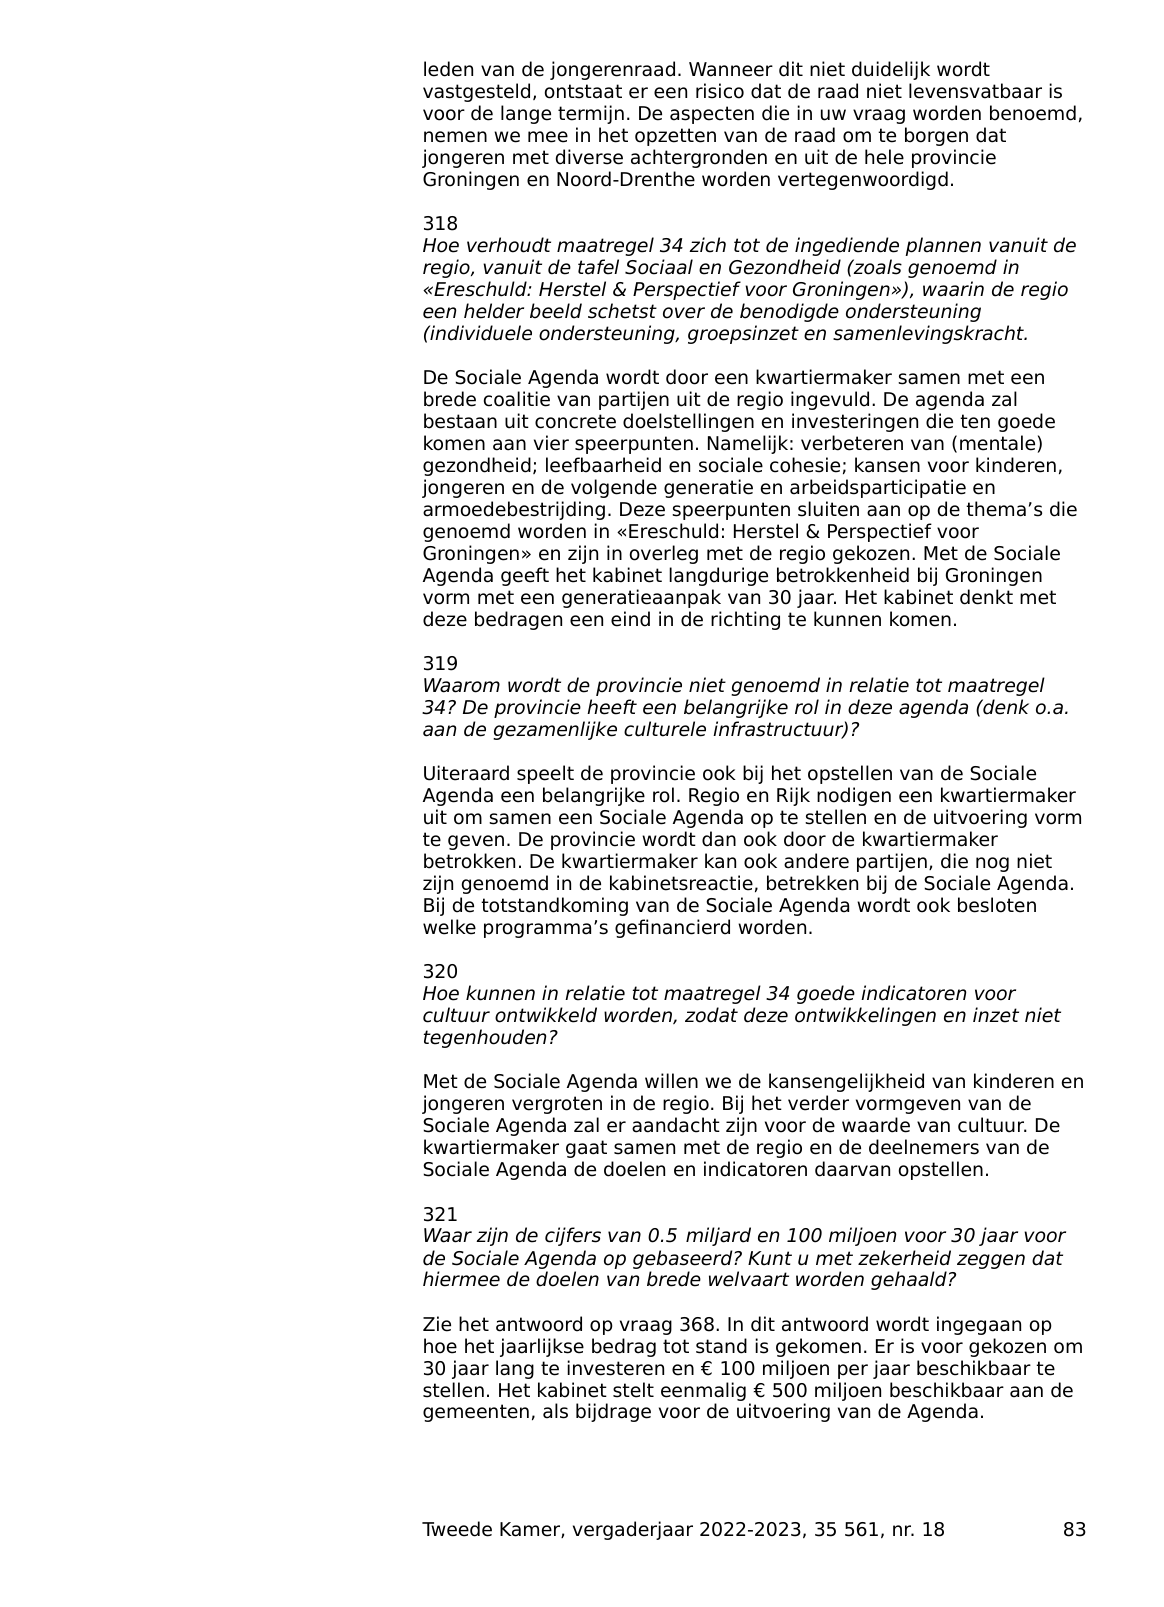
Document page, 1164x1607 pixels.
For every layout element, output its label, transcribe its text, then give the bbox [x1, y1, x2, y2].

text Waar zijn de cijfers van 0.5 miljard en 100 miljoen voor 30 jaar voor de Sociale Agenda op gebaseerd? Kunt u met zekerheid zeggen dat hiermee de doelen van brede welvaart worden gehaald? [422, 1225, 1087, 1291]
text 318 [422, 213, 1087, 235]
text Uiteraard speelt de provincie ook bij het opstellen van de Sociale Agenda een belangrijke rol. Regio en Rijk nodigen een kwartiermaker uit om samen een Sociale Agenda op te stellen en de uitvoering vorm te geven. De provincie wordt dan ook door de kwartiermaker betrokken. De kwartiermaker kan ook andere partijen, die nog niet zijn genoemd in de kabinetsreactie, betrekken bij de Sociale Agenda. Bij de totstandkoming van de Sociale Agenda wordt ook besloten welke programma’s gefinancierd worden. [422, 763, 1087, 939]
text 321 [422, 1203, 1087, 1225]
text Hoe kunnen in relatie tot maatregel 34 goede indicatoren voor cultuur ontwikkeld worden, zodat deze ontwikkelingen en inzet niet tegenhouden? [422, 983, 1087, 1049]
text Met de Sociale Agenda willen we de kansengelijkheid van kinderen en jongeren vergroten in de regio. Bij het verder vormgeven van de Sociale Agenda zal er aandacht zijn voor de waarde van cultuur. De kwartiermaker gaat samen met de regio en de deelnemers van de Sociale Agenda de doelen en indicatoren daarvan opstellen. [422, 1071, 1087, 1181]
text 320 [422, 961, 1087, 983]
text Waarom wordt de provincie niet genoemd in relatie tot maatregel 34? De provincie heeft een belangrijke rol in deze agenda (denk o.a. aan de gezamenlijke culturele infrastructuur)? [422, 675, 1087, 741]
text Zie het antwoord op vraag 368. In dit antwoord wordt ingegaan op hoe het jaarlijkse bedrag tot stand is gekomen. Er is voor gekozen om 30 jaar lang te investeren en € 100 miljoen per jaar beschikbaar te stellen. Het kabinet stelt eenmalig € 500 miljoen beschikbaar aan de gemeenten, als bijdrage voor de uitvoering van de Agenda. [422, 1313, 1087, 1423]
text Hoe verhoudt maatregel 34 zich tot de ingediende plannen vanuit de regio, vanuit de tafel Sociaal en Gezondheid (zoals genoemd in «Ereschuld: Herstel & Perspectief voor Groningen»), waarin de regio een helder beeld schetst over de benodigde ondersteuning (individuele ondersteuning, groepsinzet en samenlevingskracht. [422, 235, 1087, 345]
text De Sociale Agenda wordt door een kwartiermaker samen met een brede coalitie van partijen uit de regio ingevuld. De agenda zal bestaan uit concrete doelstellingen en investeringen die ten goede komen aan vier speerpunten. Namelijk: verbeteren van (mentale) gezondheid; leefbaarheid en sociale cohesie; kansen voor kinderen, jongeren en de volgende generatie en arbeidsparticipatie en armoedebestrijding. Deze speerpunten sluiten aan op de thema’s die genoemd worden in «Ereschuld: Herstel & Perspectief voor Groningen» en zijn in overleg met de regio gekozen. Met de Sociale Agenda geeft het kabinet langdurige betrokkenheid bij Groningen vorm met een generatieaanpak van 30 jaar. Het kabinet denkt met deze bedragen een eind in de richting te kunnen komen. [422, 367, 1087, 631]
text 319 [422, 653, 1087, 675]
text leden van de jongerenraad. Wanneer dit niet duidelijk wordt vastgesteld, ontstaat er een risico dat de raad niet levensvatbaar is voor de lange termijn. De aspecten die in uw vraag worden benoemd, nemen we mee in het opzetten van de raad om te borgen dat jongeren met diverse achtergronden en uit de hele provincie Groningen en Noord-Drenthe worden vertegenwoordigd. [422, 59, 1087, 191]
